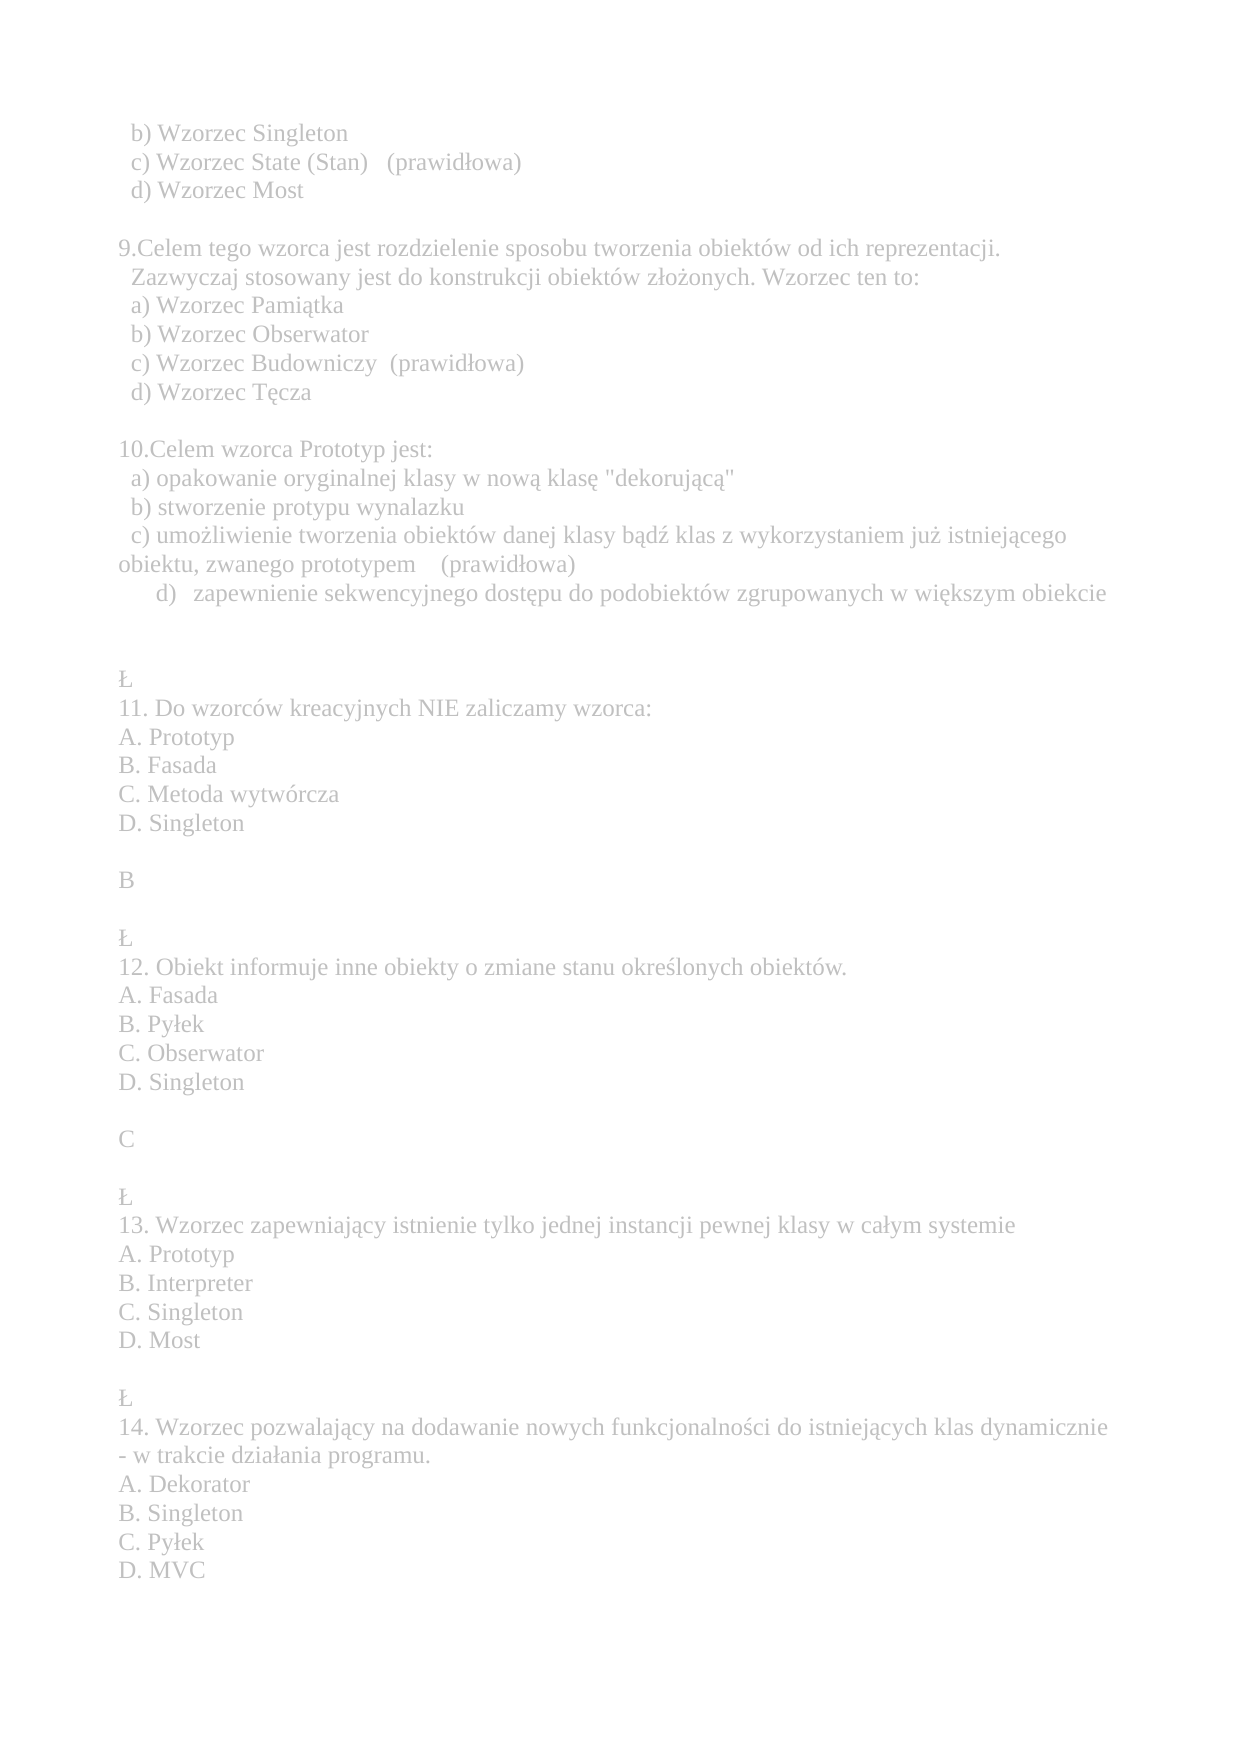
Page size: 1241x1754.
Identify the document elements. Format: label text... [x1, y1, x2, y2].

text D. MVC [118, 1556, 1122, 1584]
text d) Wzorzec Tęcza [118, 377, 1122, 406]
text c) Wzorzec State (Stan) (prawidłowa) [118, 147, 1122, 176]
text A. Dekorator [118, 1469, 1122, 1498]
text C. Obserwator [118, 1038, 1122, 1067]
text B. Singleton [118, 1498, 1122, 1527]
text b) Wzorzec Obserwator [118, 319, 1122, 348]
text B. Pyłek [118, 1009, 1122, 1038]
text B [118, 866, 1122, 894]
text Zazwyczaj stosowany jest do konstrukcji obiektów złożonych. Wzorzec ten to: [118, 262, 1122, 291]
text c) Wzorzec Budowniczy (prawidłowa) [118, 348, 1122, 377]
text A. Prototyp [118, 722, 1122, 751]
text A. Fasada [118, 981, 1122, 1009]
text Ł [118, 1182, 1122, 1211]
text B. Fasada [118, 751, 1122, 779]
text 11. Do wzorców kreacyjnych NIE zaliczamy wzorca: [118, 693, 1122, 722]
text Ł [118, 1383, 1122, 1412]
text A. Prototyp [118, 1239, 1122, 1268]
text C. Singleton [118, 1297, 1122, 1326]
text 14. Wzorzec pozwalający na dodawanie nowych funkcjonalności do istniejących klas dynamicznie - w trakcie działania programu. [118, 1412, 1122, 1469]
text 10.Celem wzorca Prototyp jest: [118, 434, 1122, 463]
text 13. Wzorzec zapewniający istnienie tylko jednej instancji pewnej klasy w całym systemie [118, 1211, 1122, 1239]
list zapewnienie sekwencyjnego dostępu do podobiektów zgrupowanych w większym obiekcie [156, 578, 1122, 607]
text b) Wzorzec Singleton [118, 118, 1122, 147]
text C. Pyłek [118, 1527, 1122, 1556]
text d) Wzorzec Most [118, 176, 1122, 204]
text C. Metoda wytwórcza [118, 779, 1122, 808]
text D. Most [118, 1326, 1122, 1354]
text B. Interpreter [118, 1268, 1122, 1297]
text Ł [118, 664, 1122, 693]
text a) Wzorzec Pamiątka [118, 291, 1122, 319]
text Ł [118, 923, 1122, 952]
text c) umożliwienie tworzenia obiektów danej klasy bądź klas z wykorzystaniem już istniejącego obiektu, zwanego prototypem (prawidłowa) [118, 521, 1122, 578]
text 9.Celem tego wzorca jest rozdzielenie sposobu tworzenia obiektów od ich reprezentacji. [118, 233, 1122, 262]
text a) opakowanie oryginalnej klasy w nową klasę "dekorującą" [118, 463, 1122, 492]
text b) stworzenie protypu wynalazku [118, 492, 1122, 521]
text C [118, 1124, 1122, 1153]
text D. Singleton [118, 1067, 1122, 1096]
text 12. Obiekt informuje inne obiekty o zmiane stanu określonych obiektów. [118, 952, 1122, 981]
text D. Singleton [118, 808, 1122, 837]
